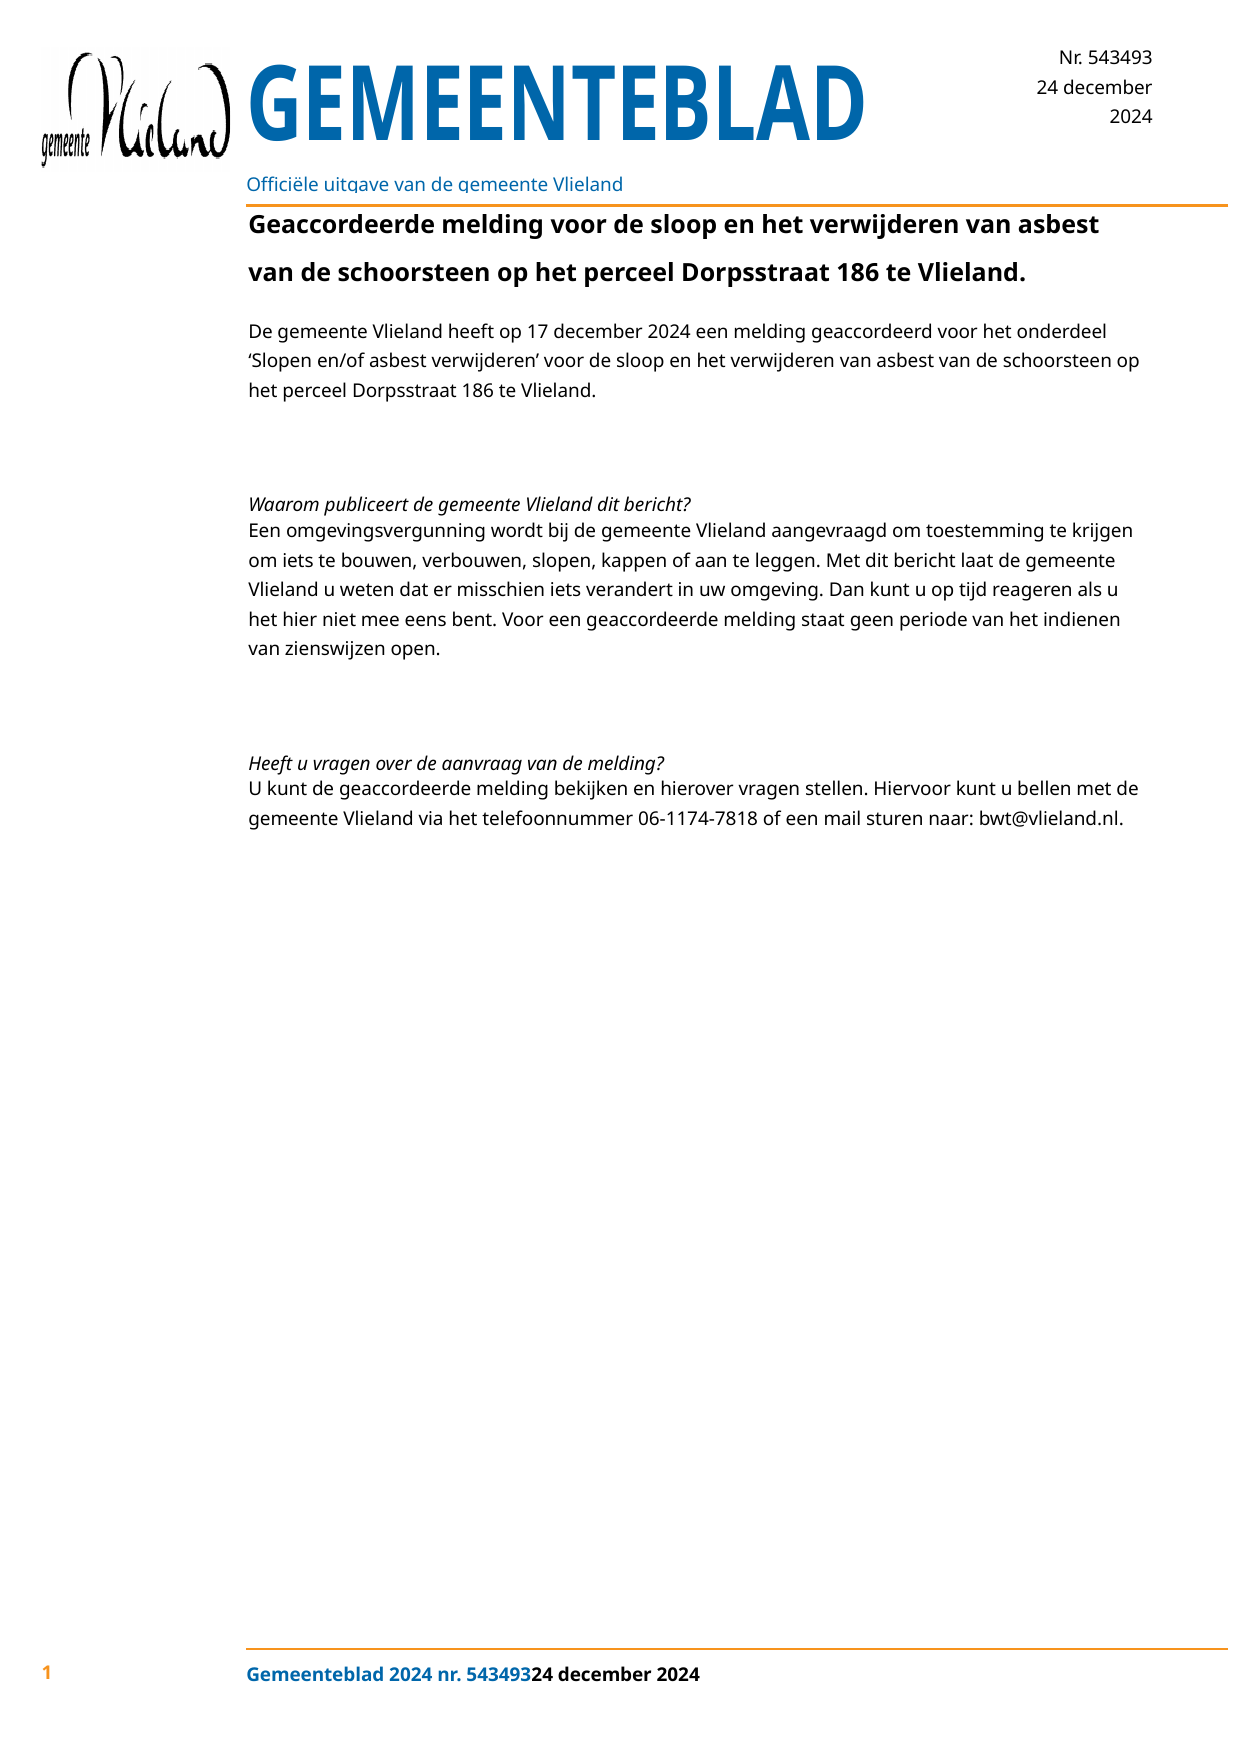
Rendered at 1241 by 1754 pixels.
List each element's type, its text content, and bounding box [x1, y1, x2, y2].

text Geaccordeerde melding voor de sloop en het verwijderen van asbest van de schoorsteen op het perceel Dorpsstraat 186 te Vlieland. [248, 207, 1152, 288]
text Heeft u vragen over de aanvraag van de melding? [248, 750, 1152, 776]
picture [41, 47, 231, 172]
text De gemeente Vlieland heeft op 17 december 2024 een melding geaccordeerd voor het onderdeel ‘Slopen en/of asbest verwijderen’ voor de sloop en het verwijderen van asbest van de schoorsteen op het perceel Dorpsstraat 186 te Vlieland. [248, 318, 1152, 403]
text Waarom publiceert de gemeente Vlieland dit bericht? [248, 491, 1152, 517]
text U kunt de geaccordeerde melding bekijken en hierover vragen stellen. Hiervoor kunt u bellen met de gemeente Vlieland via het telefoonnummer 06-1174-7818 of een mail sturen naar: bwt@vlieland.nl. [248, 776, 1152, 831]
text Een omgevingsvergunning wordt bij de gemeente Vlieland aangevraagd om toestemming te krijgen om iets te bouwen, verbouwen, slopen, kappen of aan te leggen. Met dit bericht laat de gemeente Vlieland u weten dat er misschien iets verandert in uw omgeving. Dan kunt u op tijd reageren als u het hier niet mee eens bent. Voor een geaccordeerde melding staat geen periode van het indienen van zienswijzen open. [248, 517, 1152, 661]
